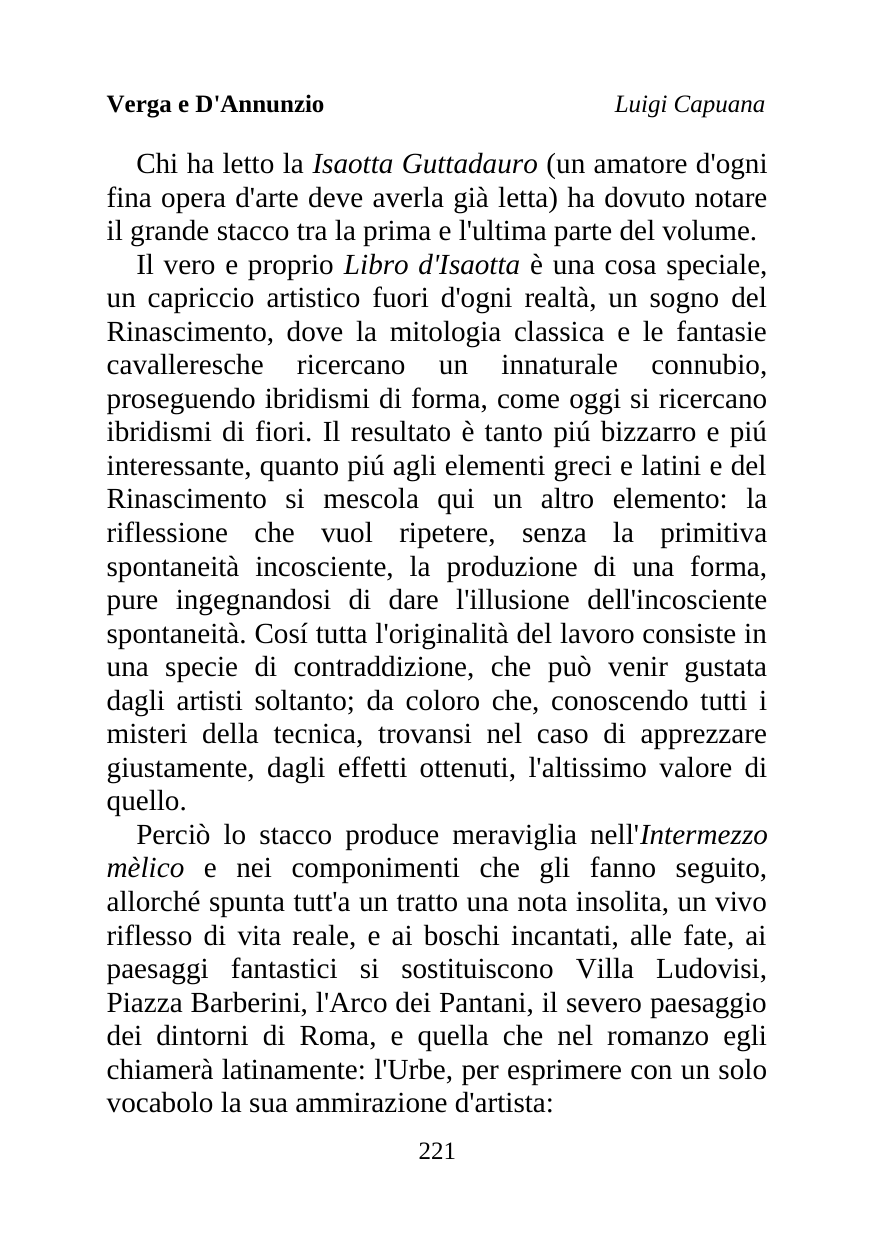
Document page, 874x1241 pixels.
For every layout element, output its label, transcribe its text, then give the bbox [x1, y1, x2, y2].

text Chi ha letto la Isaotta Guttadauro (un amatore d'ogni fina opera d'arte deve averla già letta) ha dovuto notare il grande stacco tra la prima e l'ultima parte del volume. [106, 146, 768, 247]
text Perciò lo stacco produce meraviglia nell'Intermezzo mèlico e nei componimenti che gli fanno seguito, allorché spunta tutt'a un tratto una nota insolita, un vivo riflesso di vita reale, e ai boschi incantati, alle fate, ai paesaggi fantastici si sostituiscono Villa Ludovisi, Piazza Barberini, l'Arco dei Pantani, il severo paesaggio dei dintorni di Roma, e quella che nel romanzo egli chiamerà latinamente: l'Urbe, per esprimere con un solo vocabolo la sua ammirazione d'artista: [106, 817, 768, 1119]
text Il vero e proprio Libro d'Isaotta è una cosa speciale, un capriccio artistico fuori d'ogni realtà, un sogno del Rinascimento, dove la mitologia classica e le fantasie cavalleresche ricercano un innaturale connubio, proseguendo ibridismi di forma, come oggi si ricercano ibridismi di fiori. Il resultato è tanto piú bizzarro e piú interessante, quanto piú agli elementi greci e latini e del Rinascimento si mescola qui un altro elemento: la riflessione che vuol ripetere, senza la primitiva spontaneità incosciente, la produzione di una forma, pure ingegnandosi di dare l'illusione dell'incosciente spontaneità. Cosí tutta l'originalità del lavoro consiste in una specie di contraddizione, che può venir gustata dagli artisti soltanto; da coloro che, conoscendo tutti i misteri della tecnica, trovansi nel caso di apprezzare giustamente, dagli effetti ottenuti, l'altissimo valore di quello. [106, 247, 768, 817]
